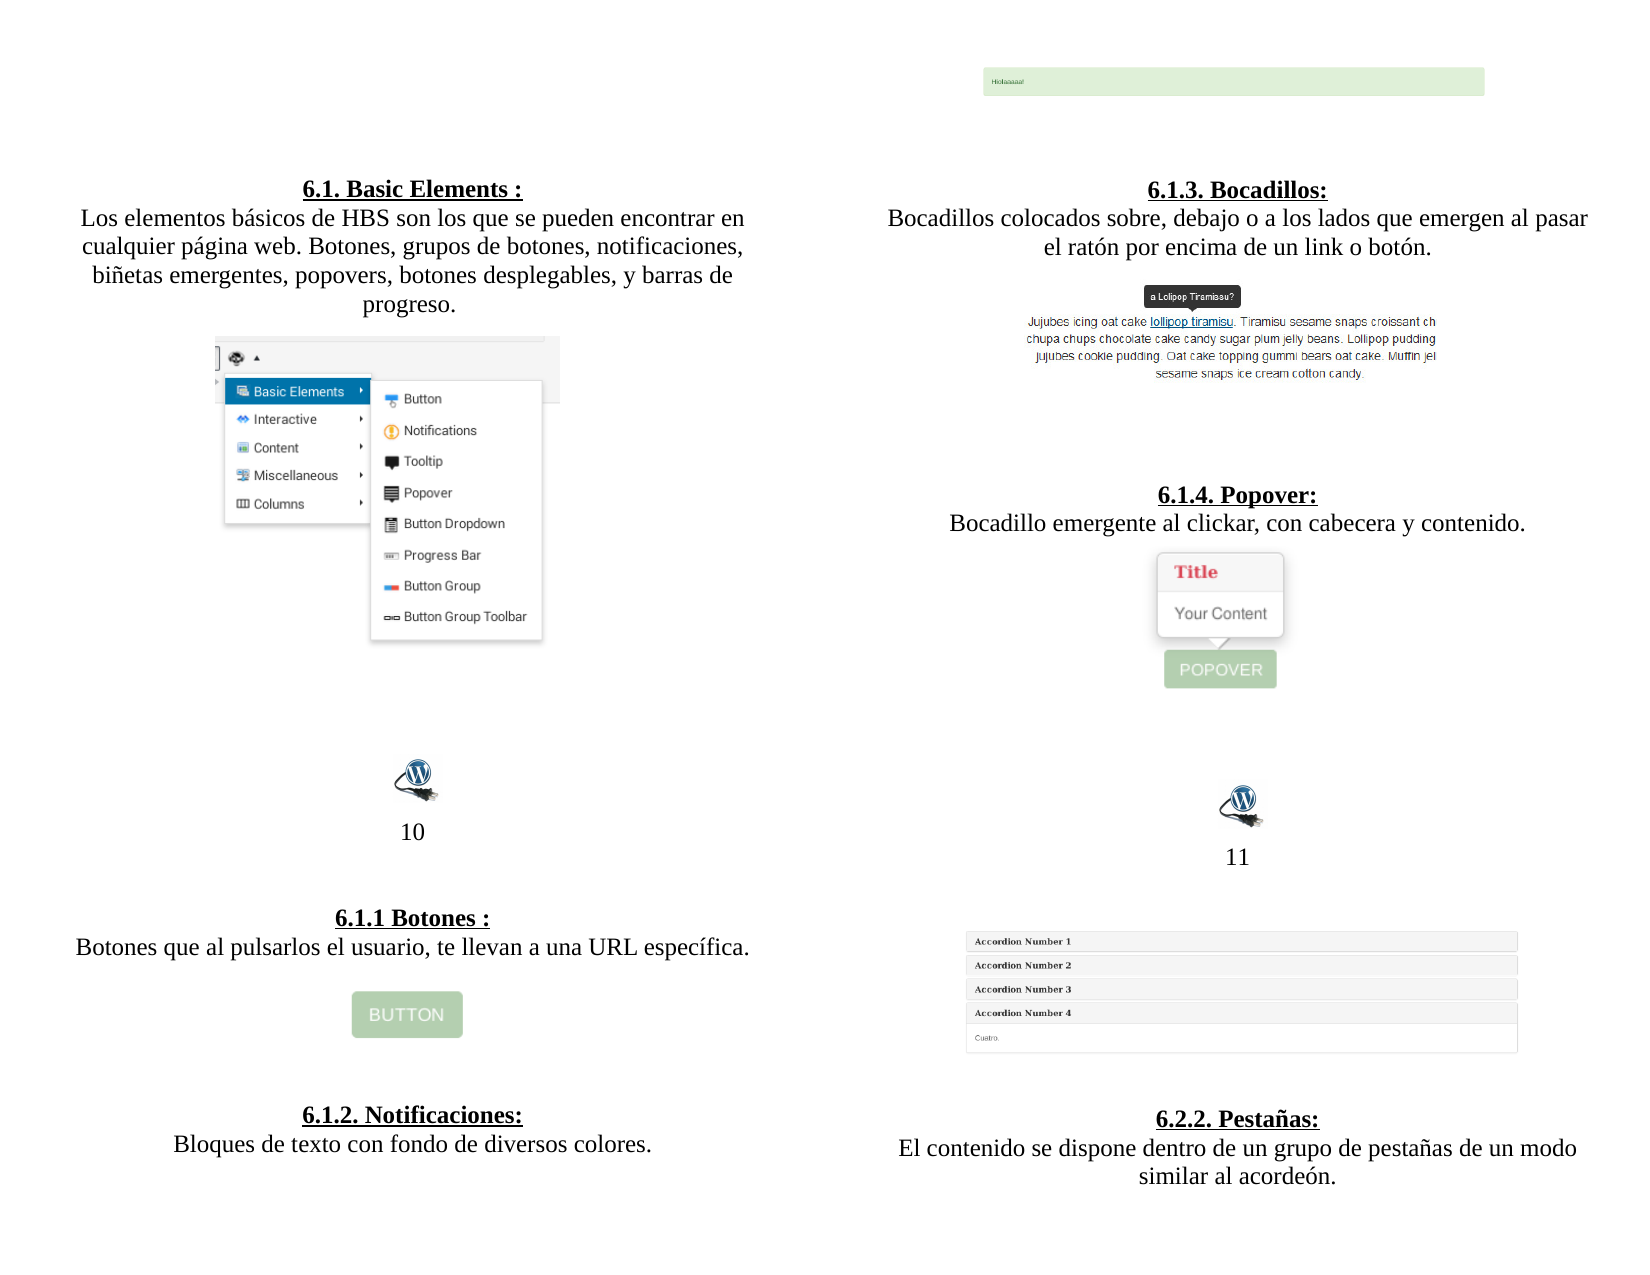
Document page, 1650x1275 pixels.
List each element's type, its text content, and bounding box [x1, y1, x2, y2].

picture [392, 754, 443, 803]
text Botones que al pulsarlos el usuario, te llevan a una URL específica. [59, 932, 766, 960]
text 6.1.4. Popover: [884, 480, 1591, 508]
picture [981, 59, 1494, 105]
picture [1217, 779, 1268, 829]
text 6.1.2. Notificaciones: [59, 1100, 766, 1129]
picture [1010, 265, 1437, 458]
text 6.1.1 Botones : [59, 903, 766, 932]
text Bloques de texto con fondo de diversos colores. [59, 1129, 766, 1158]
text Los elementos básicos de HBS son los que se pueden encontrar en cualquier página web. Botones, grupos de botones, notificaciones, biñetas emergentes, popovers, botones desplegables, y barras de progreso. [59, 203, 766, 318]
text Bocadillos colocados sobre, debajo o a los lados que emergen al pasar el ratón por encima de un link o botón. [884, 203, 1591, 261]
text 6.1.3. Bocadillos: [884, 175, 1591, 203]
picture [215, 336, 560, 663]
picture [336, 972, 489, 1070]
text 6.2.2. Pestañas: [884, 1104, 1591, 1133]
picture [1140, 546, 1305, 709]
text Bocadillo emergente al clickar, con cabecera y contenido. [884, 508, 1591, 537]
picture [961, 924, 1527, 1063]
text 6.1. Basic Elements : [59, 174, 766, 203]
text 10 [59, 817, 766, 845]
text El contenido se dispone dentro de un grupo de pestañas de un modo similar al acordeón. [884, 1133, 1591, 1190]
text 11 [884, 842, 1591, 871]
